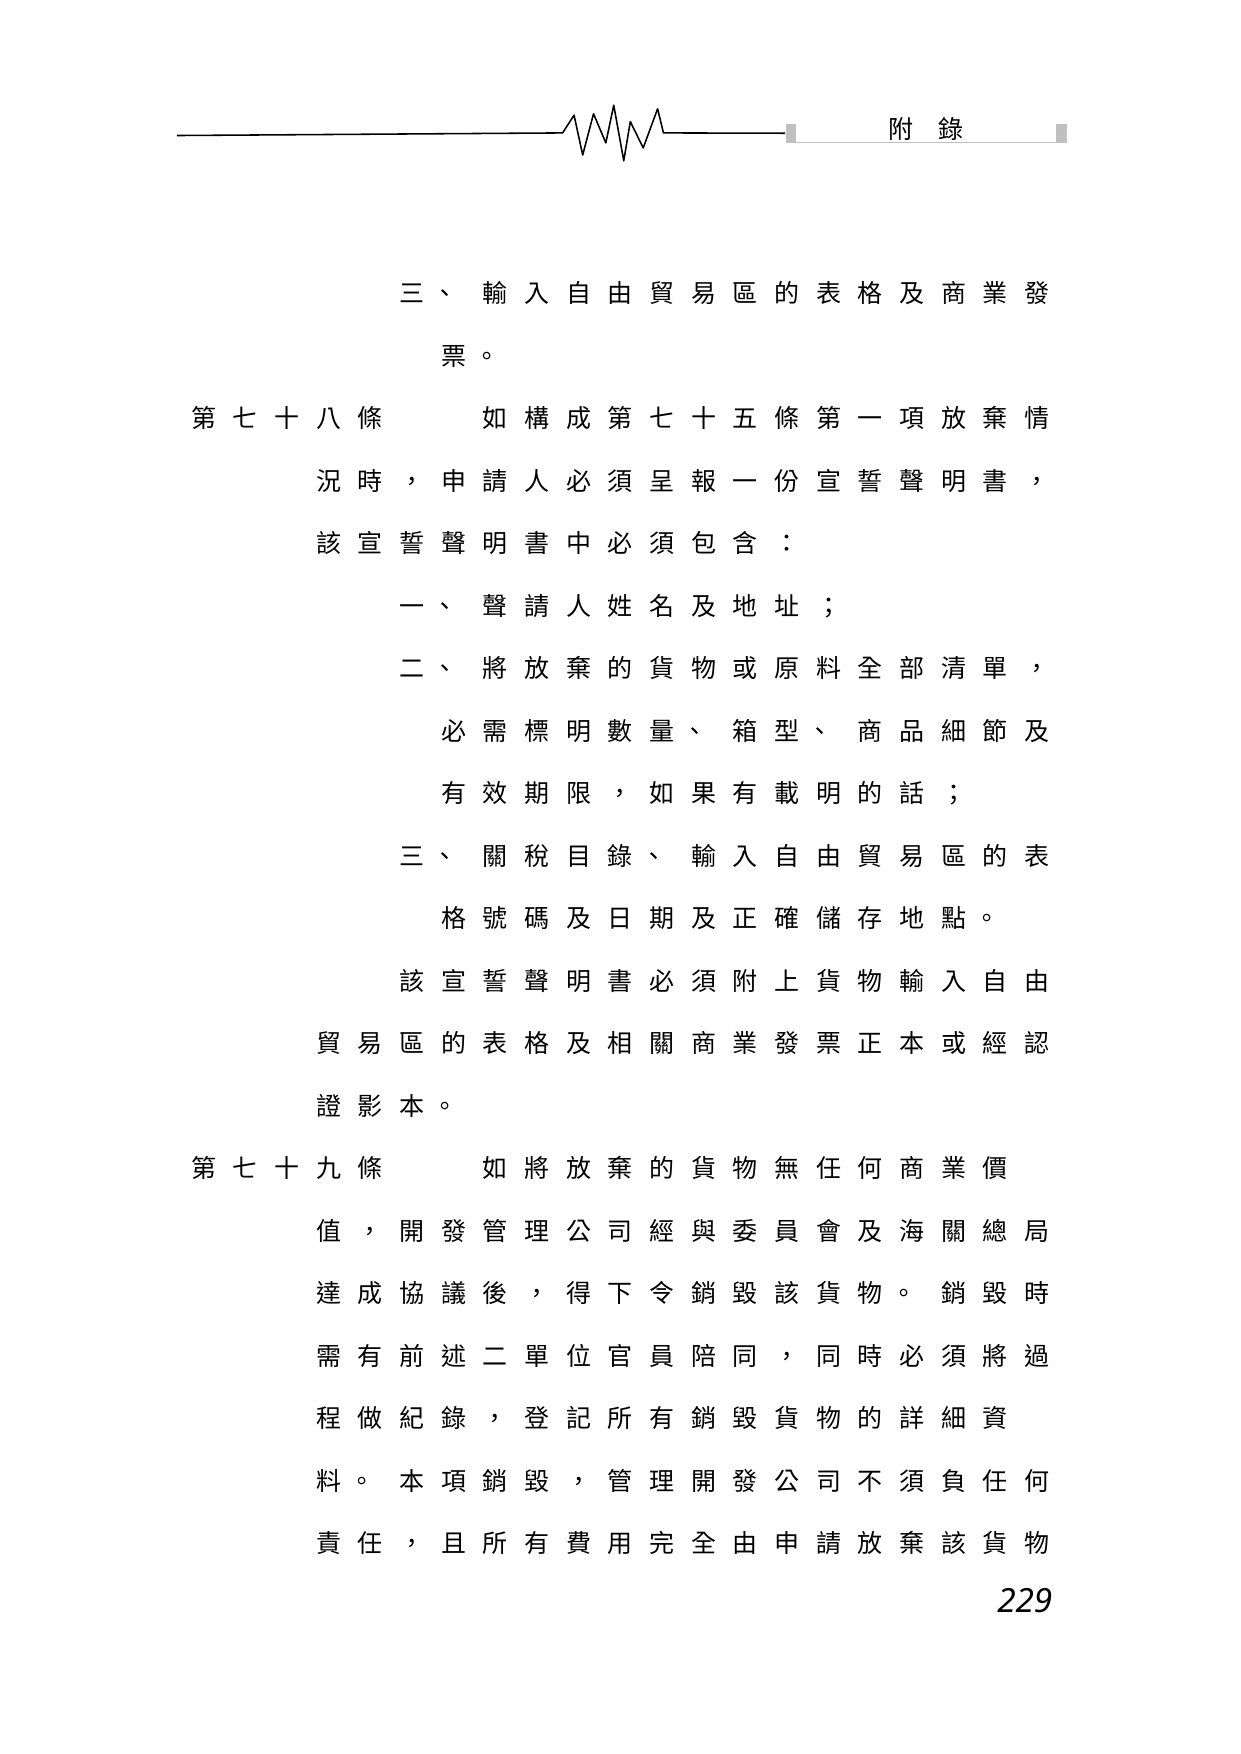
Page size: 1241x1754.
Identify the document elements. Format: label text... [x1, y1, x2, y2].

text 一、聲請人姓名及地址； [355, 563, 1058, 625]
text 二、將放棄的貨物或原料全部清單，必需標明數量、箱型、商品細節及有效期限，如果有載明的話； [355, 625, 1058, 813]
text 第七十八條 如構成第七十五條第一項放棄情況時，申請人必須呈報一份宣誓聲明書，該宣誓聲明書中必須包含： [183, 375, 1058, 563]
text 三、輸入自由貿易區的表格及商業發票。 [355, 250, 1058, 375]
text 三、關稅目錄、輸入自由貿易區的表格號碼及日期及正確儲存地點。 [355, 813, 1058, 938]
text 第七十九條 如將放棄的貨物無任何商業價值，開發管理公司經與委員會及海關總局達成協議後，得下令銷毀該貨物。銷毀時需有前述二單位官員陪同，同時必須將過程做紀錄，登記所有銷毀貨物的詳細資料。本項銷毀，管理開發公司不須負任何責任，且所有費用完全由申請放棄該貨物 [183, 1125, 1058, 1563]
text 該宣誓聲明書必須附上貨物輸入自由貿易區的表格及相關商業發票正本或經認證影本。 [306, 938, 1058, 1125]
